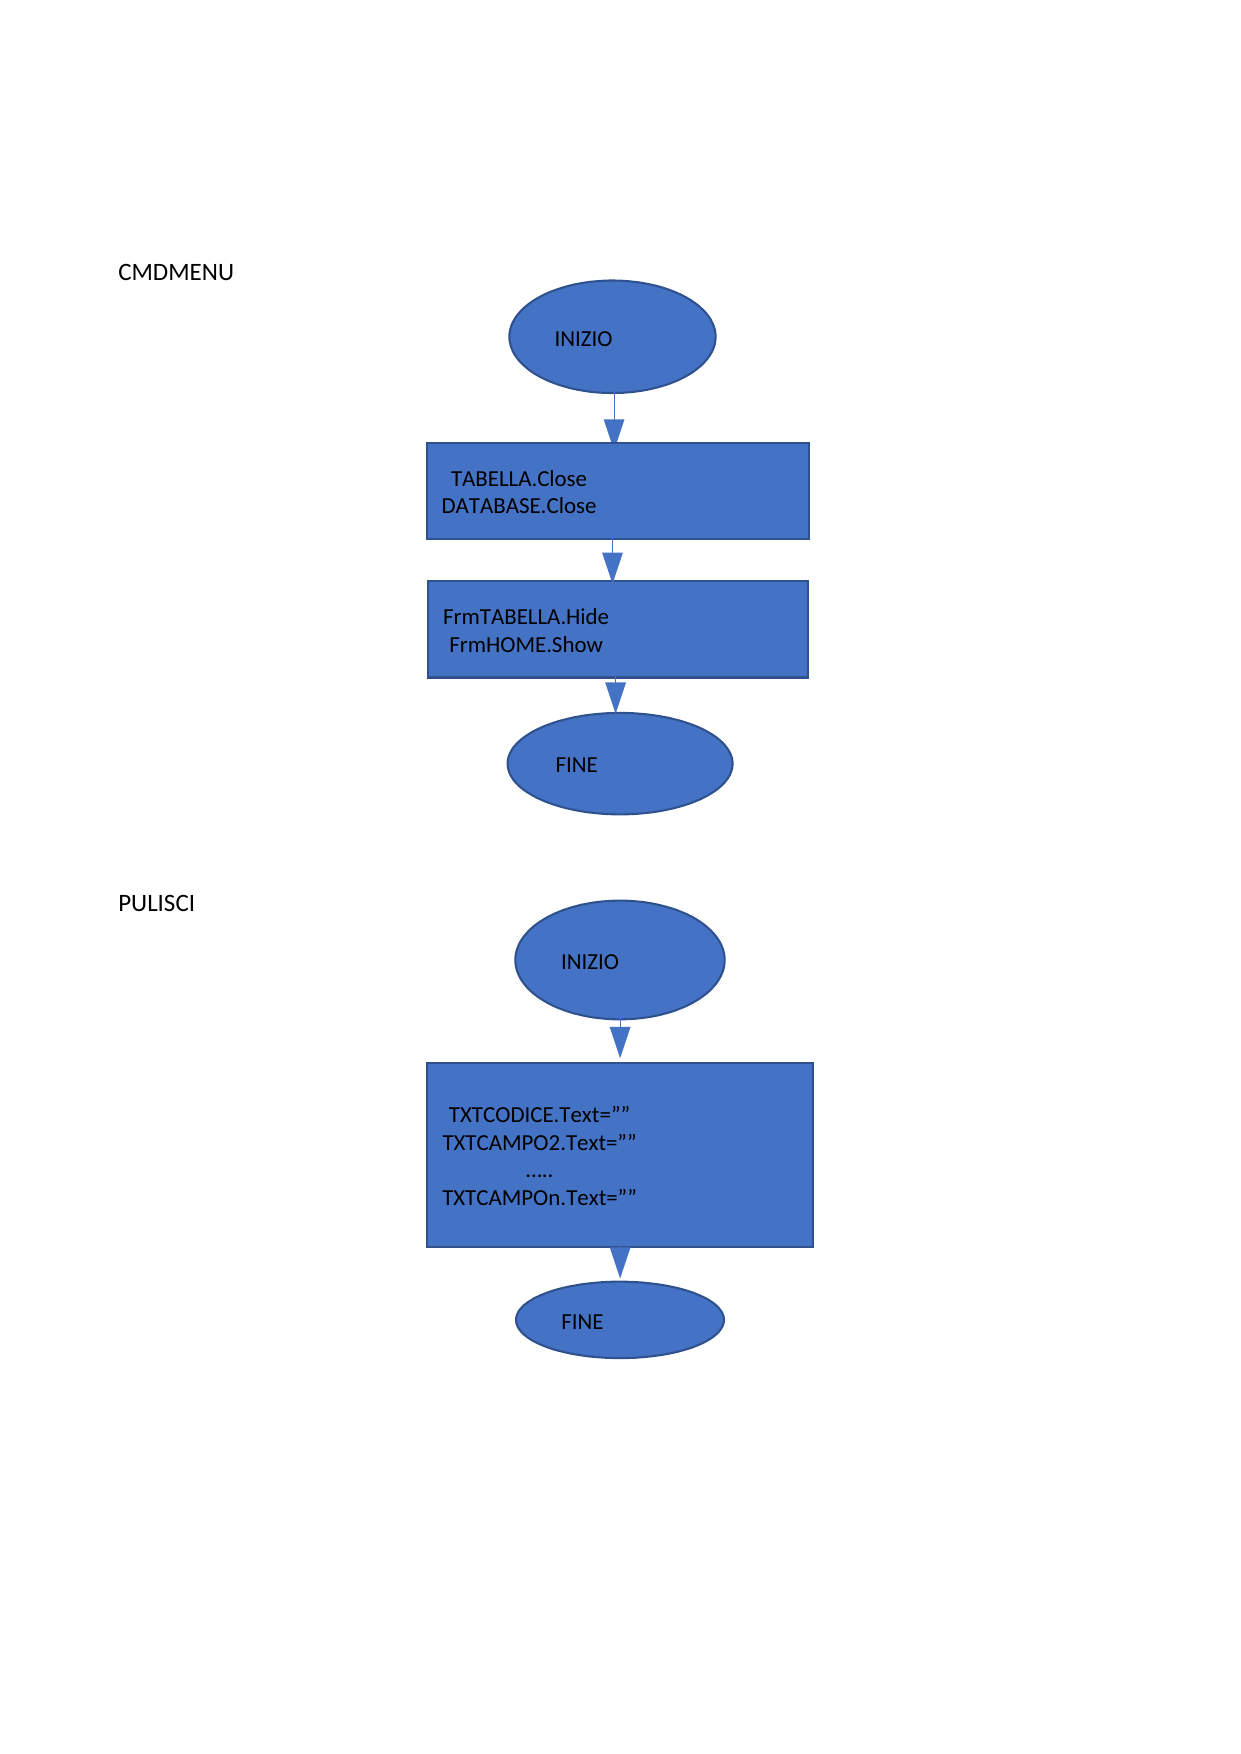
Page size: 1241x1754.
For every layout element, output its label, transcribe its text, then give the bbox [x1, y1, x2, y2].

text CMDMENU [118, 256, 1122, 286]
text PULISCI [118, 887, 1122, 918]
